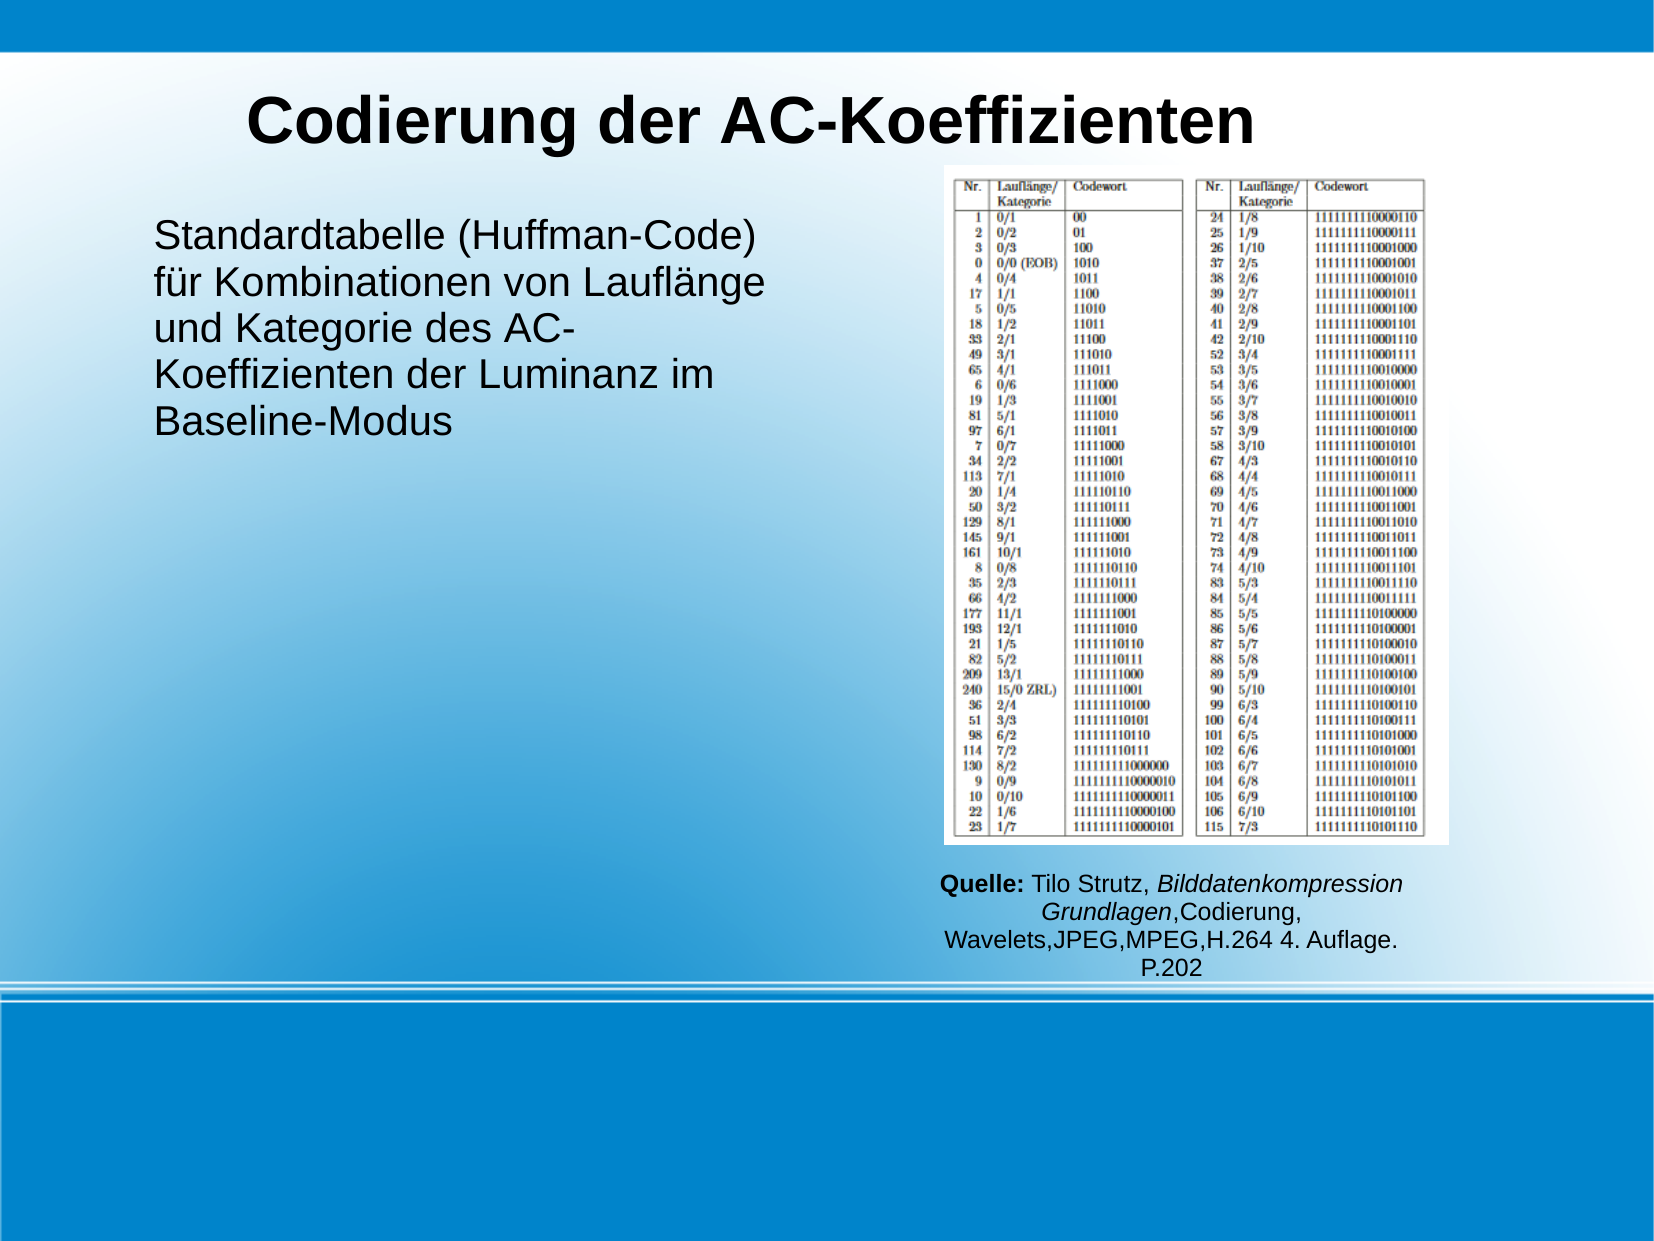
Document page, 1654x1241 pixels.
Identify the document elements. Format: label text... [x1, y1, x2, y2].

picture [0, 52, 1654, 1241]
text_box Codierung der AC-Koeffizienten [175, 82, 1288, 158]
list Standardtabelle (Huffman-Code) für Kombinationen von Lauflänge und Kategorie des AC-Koeffizienten der Luminanz im Baseline-Modus [82, 135, 809, 815]
text_box Quelle: Tilo Strutz, Bilddatenkompression Grundlagen,Codierung, Wavelets,JPEG,MPEG,H.264 4. Auflage. P.202 [914, 862, 1430, 991]
